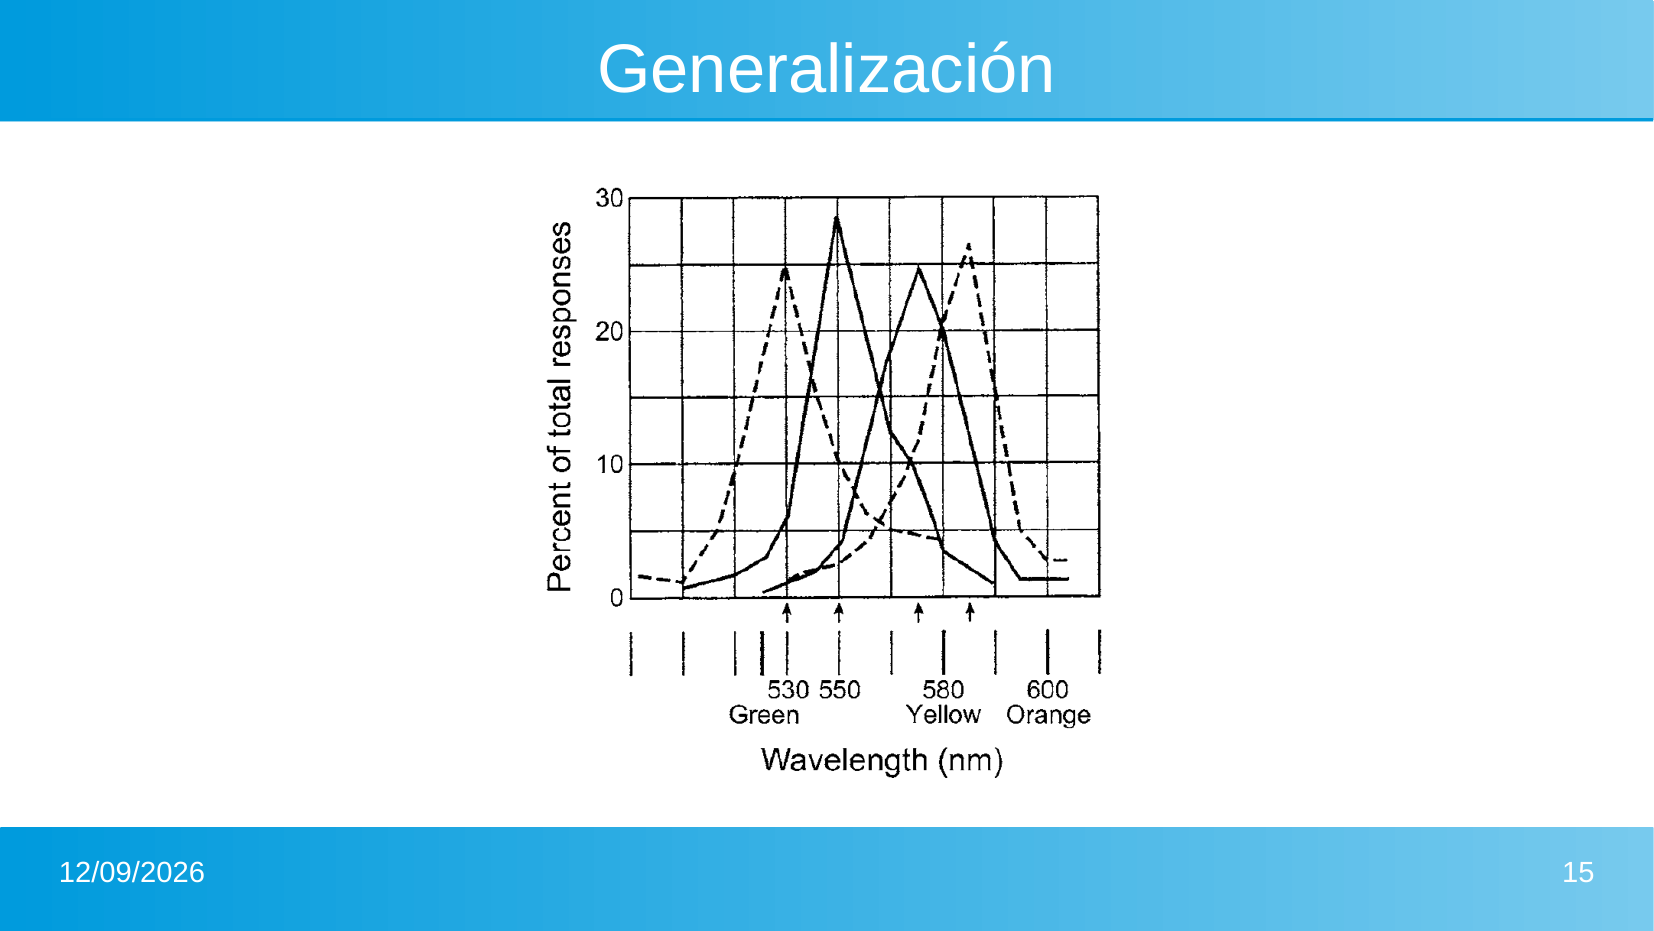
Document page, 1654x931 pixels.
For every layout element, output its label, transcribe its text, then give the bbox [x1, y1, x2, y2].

picture [539, 154, 1115, 790]
title Generalización [59, 29, 1595, 108]
